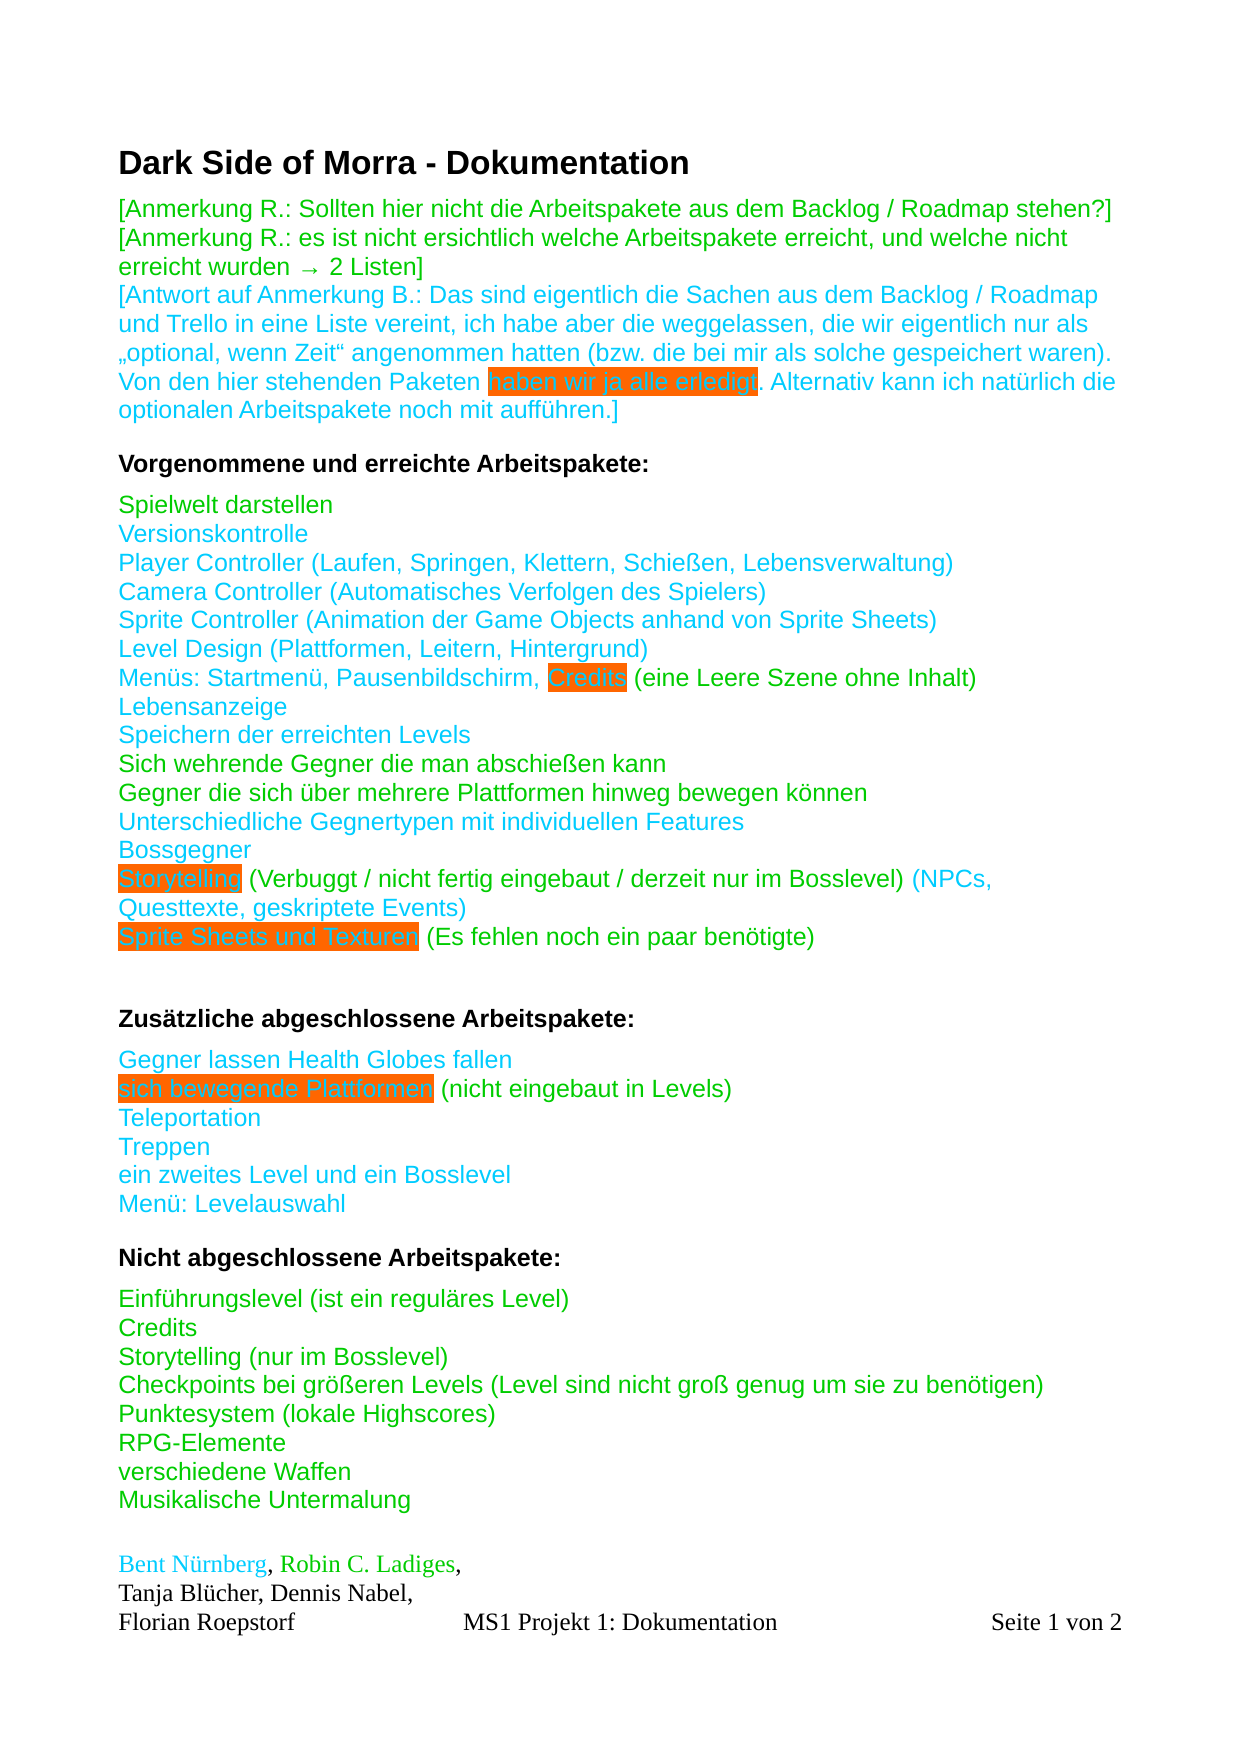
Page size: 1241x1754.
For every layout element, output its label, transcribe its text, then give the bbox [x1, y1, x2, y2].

text Musikalische Untermalung [118, 1486, 1122, 1514]
subtitle Nicht abgeschlossene Arbeitspakete: [118, 1243, 1122, 1272]
text Credits [118, 1313, 1122, 1342]
text Lebensanzeige [118, 692, 1122, 721]
text Sich wehrende Gegner die man abschießen kann [118, 749, 1122, 778]
text Storytelling (Verbuggt / nicht fertig eingebaut / derzeit nur im Bosslevel) (NPCs, Questtexte, geskriptete Events) [118, 864, 1122, 922]
text Player Controller (Laufen, Springen, Klettern, Schießen, Lebensverwaltung) [118, 548, 1122, 577]
text Sprite Sheets und Texturen (Es fehlen noch ein paar benötigte) [118, 922, 1122, 951]
text Gegner lassen Health Globes fallen sich bewegende Plattformen (nicht eingebaut in Levels) Teleportation Treppen ein zweites Level und ein Bosslevel Menü: Levelauswahl [118, 1046, 1122, 1218]
text Level Design (Plattformen, Leitern, Hintergrund) [118, 634, 1122, 663]
subtitle Zusätzliche abgeschlossene Arbeitspakete: [118, 1004, 1122, 1033]
text RPG-Elemente [118, 1428, 1122, 1457]
text Camera Controller (Automatisches Verfolgen des Spielers) [118, 577, 1122, 606]
text Spielwelt darstellen [118, 491, 1122, 519]
text Sprite Controller (Animation der Game Objects anhand von Sprite Sheets) [118, 606, 1122, 634]
text Einführungslevel (ist ein reguläres Level) [118, 1284, 1122, 1313]
text Unterschiedliche Gegnertypen mit individuellen Features [118, 807, 1122, 836]
text Bossgegner [118, 836, 1122, 864]
text [Anmerkung R.: Sollten hier nicht die Arbeitspakete aus dem Backlog / Roadmap stehen?] [118, 194, 1122, 223]
text Speichern der erreichten Levels [118, 721, 1122, 749]
text Storytelling (nur im Bosslevel) [118, 1342, 1122, 1371]
text Menüs: Startmenü, Pausenbildschirm, Credits (eine Leere Szene ohne Inhalt) [118, 663, 1122, 692]
text Versionskontrolle [118, 519, 1122, 548]
subtitle Vorgenommene und erreichte Arbeitspakete: [118, 449, 1122, 478]
text Punktesystem (lokale Highscores) [118, 1399, 1122, 1428]
text Gegner die sich über mehrere Plattformen hinweg bewegen können [118, 778, 1122, 807]
text Checkpoints bei größeren Levels (Level sind nicht groß genug um sie zu benötigen) [118, 1371, 1122, 1399]
subtitle Dark Side of Morra - Dokumentation [118, 143, 1122, 182]
text [Anmerkung R.: es ist nicht ersichtlich welche Arbeitspakete erreicht, und welche nicht erreicht wurden → 2 Listen] [Antwort auf Anmerkung B.: Das sind eigentlich die Sachen aus dem Backlog / Roadmap und Trello in eine Liste vereint, ich habe aber die weggelassen, die wir eigentlich nur als „optional, wenn Zeit“ angenommen hatten (bzw. die bei mir als solche gespeichert waren). Von den hier stehenden Paketen haben wir ja alle erledigt. Alternativ kann ich natürlich die optionalen Arbeitspakete noch mit aufführen.] [118, 223, 1122, 424]
text verschiedene Waffen [118, 1457, 1122, 1486]
